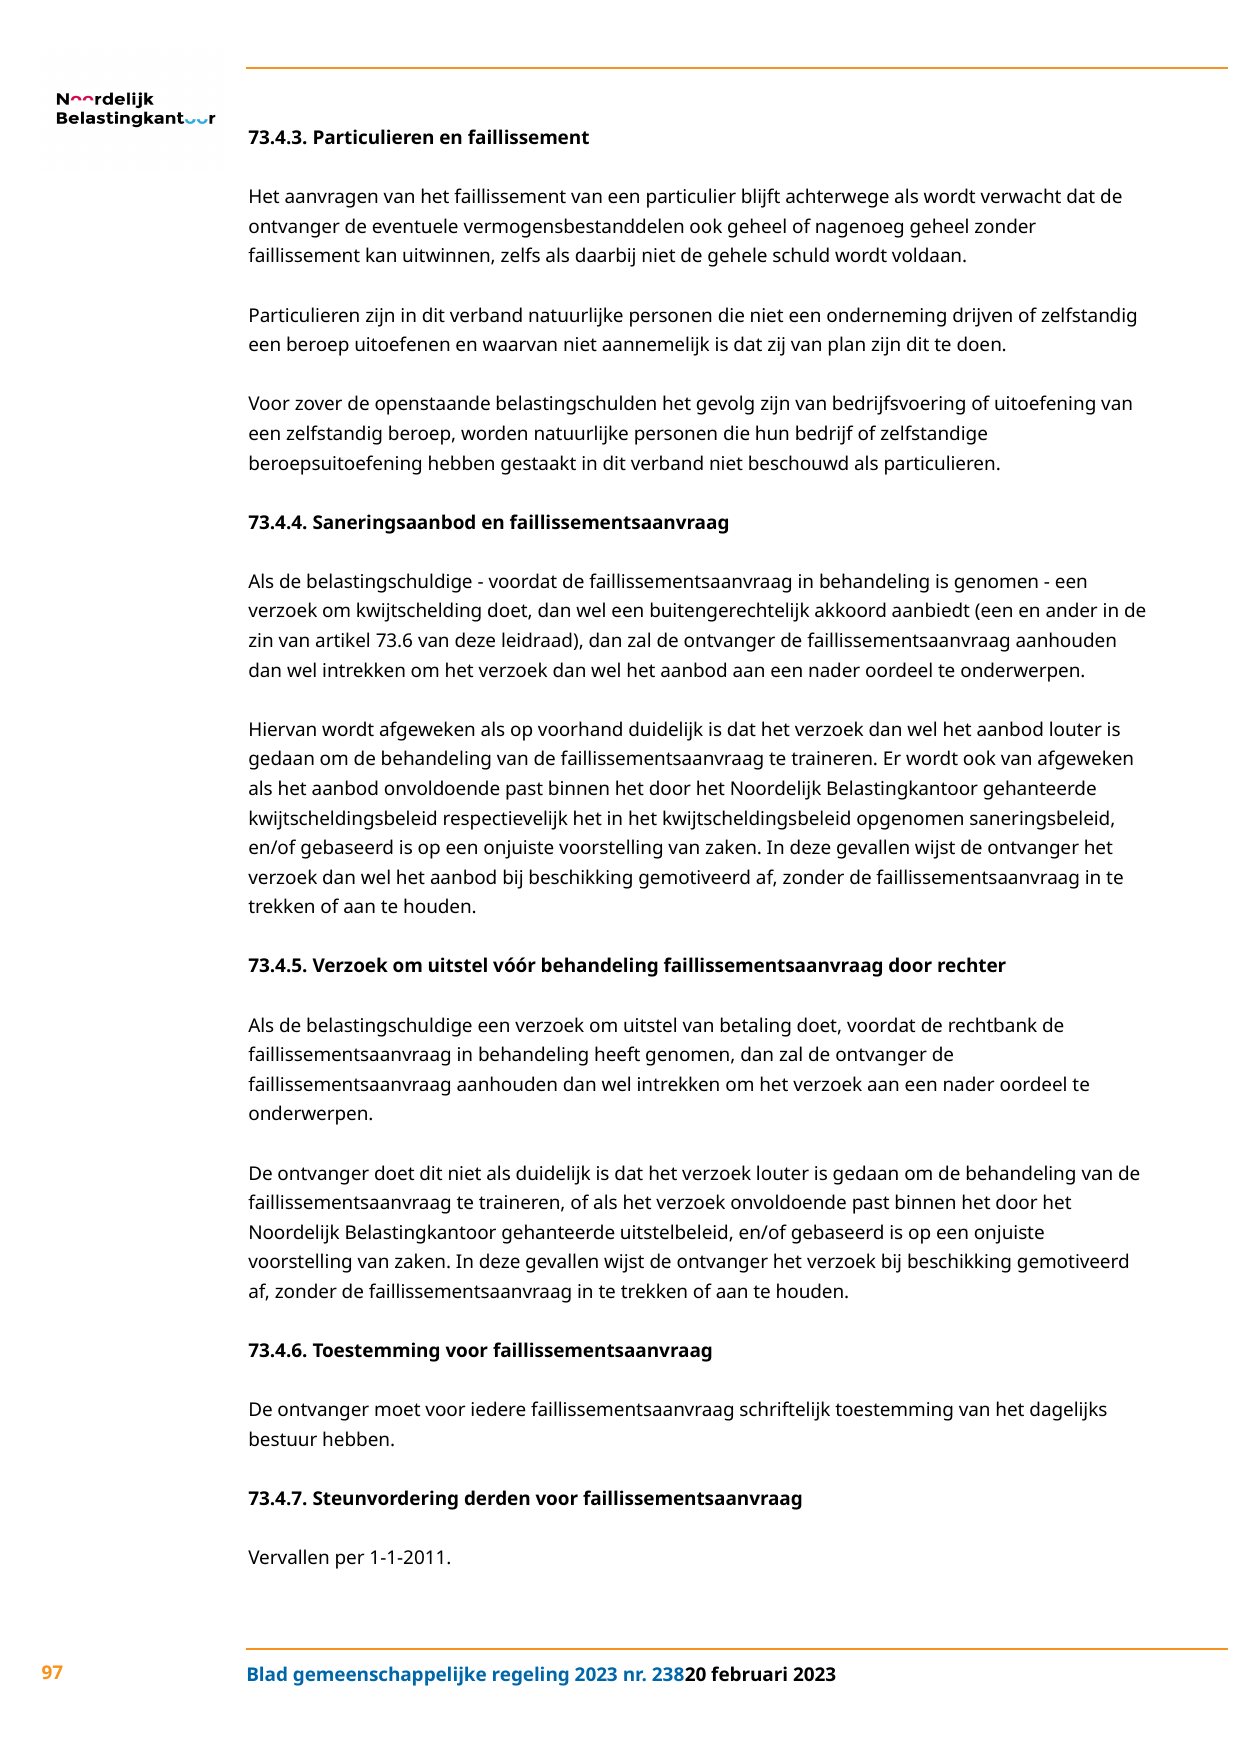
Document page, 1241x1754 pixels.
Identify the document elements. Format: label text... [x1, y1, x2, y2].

text Particulieren zijn in dit verband natuurlijke personen die niet een onderneming drijven of zelfstandig een beroep uitoefenen en waarvan niet aannemelijk is dat zij van plan zijn dit te doen. [248, 302, 1152, 357]
text Vervallen per 1-1-2011. [248, 1544, 1152, 1570]
text 73.4.4. Saneringsaanbod en faillissementsaanvraag [248, 509, 1152, 535]
text 73.4.7. Steunvordering derden voor faillissementsaanvraag [248, 1485, 1152, 1511]
picture [41, 47, 231, 172]
text Hiervan wordt afgeweken als op voorhand duidelijk is dat het verzoek dan wel het aanbod louter is gedaan om de behandeling van de faillissementsaanvraag te traineren. Er wordt ook van afgeweken als het aanbod onvoldoende past binnen het door het Noordelijk Belastingkantoor gehanteerde kwijtscheldingsbeleid respectievelijk het in het kwijtscheldingsbeleid opgenomen saneringsbeleid, en/of gebaseerd is op een onjuiste voorstelling van zaken. In deze gevallen wijst de ontvanger het verzoek dan wel het aanbod bij beschikking gemotiveerd af, zonder de faillissementsaanvraag in te trekken of aan te houden. [248, 716, 1152, 919]
text 73.4.3. Particulieren en faillissement [248, 124, 1152, 150]
text 73.4.5. Verzoek om uitstel vóór behandeling faillissementsaanvraag door rechter [248, 953, 1152, 978]
text Als de belastingschuldige - voordat de faillissementsaanvraag in behandeling is genomen - een verzoek om kwijtschelding doet, dan wel een buitengerechtelijk akkoord aanbiedt (een en ander in de zin van artikel 73.6 van deze leidraad), dan zal de ontvanger de faillissementsaanvraag aanhouden dan wel intrekken om het verzoek dan wel het aanbod aan een nader oordeel te onderwerpen. [248, 568, 1152, 683]
text Als de belastingschuldige een verzoek om uitstel van betaling doet, voordat de rechtbank de faillissementsaanvraag in behandeling heeft genomen, dan zal de ontvanger de faillissementsaanvraag aanhouden dan wel intrekken om het verzoek aan een nader oordeel te onderwerpen. [248, 1012, 1152, 1126]
text Voor zover de openstaande belastingschulden het gevolg zijn van bedrijfsvoering of uitoefening van een zelfstandig beroep, worden natuurlijke personen die hun bedrijf of zelfstandige beroepsuitoefening hebben gestaakt in dit verband niet beschouwd als particulieren. [248, 391, 1152, 476]
text De ontvanger doet dit niet als duidelijk is dat het verzoek louter is gedaan om de behandeling van de faillissementsaanvraag te traineren, of als het verzoek onvoldoende past binnen het door het Noordelijk Belastingkantoor gehanteerde uitstelbeleid, en/of gebaseerd is op een onjuiste voorstelling van zaken. In deze gevallen wijst de ontvanger het verzoek bij beschikking gemotiveerd af, zonder de faillissementsaanvraag in te trekken of aan te houden. [248, 1160, 1152, 1304]
text 73.4.6. Toestemming voor faillissementsaanvraag [248, 1337, 1152, 1363]
text De ontvanger moet voor iedere faillissementsaanvraag schriftelijk toestemming van het dagelijks bestuur hebben. [248, 1396, 1152, 1452]
text Het aanvragen van het faillissement van een particulier blijft achterwege als wordt verwacht dat de ontvanger de eventuele vermogensbestanddelen ook geheel of nagenoeg geheel zonder faillissement kan uitwinnen, zelfs als daarbij niet de gehele schuld wordt voldaan. [248, 183, 1152, 268]
